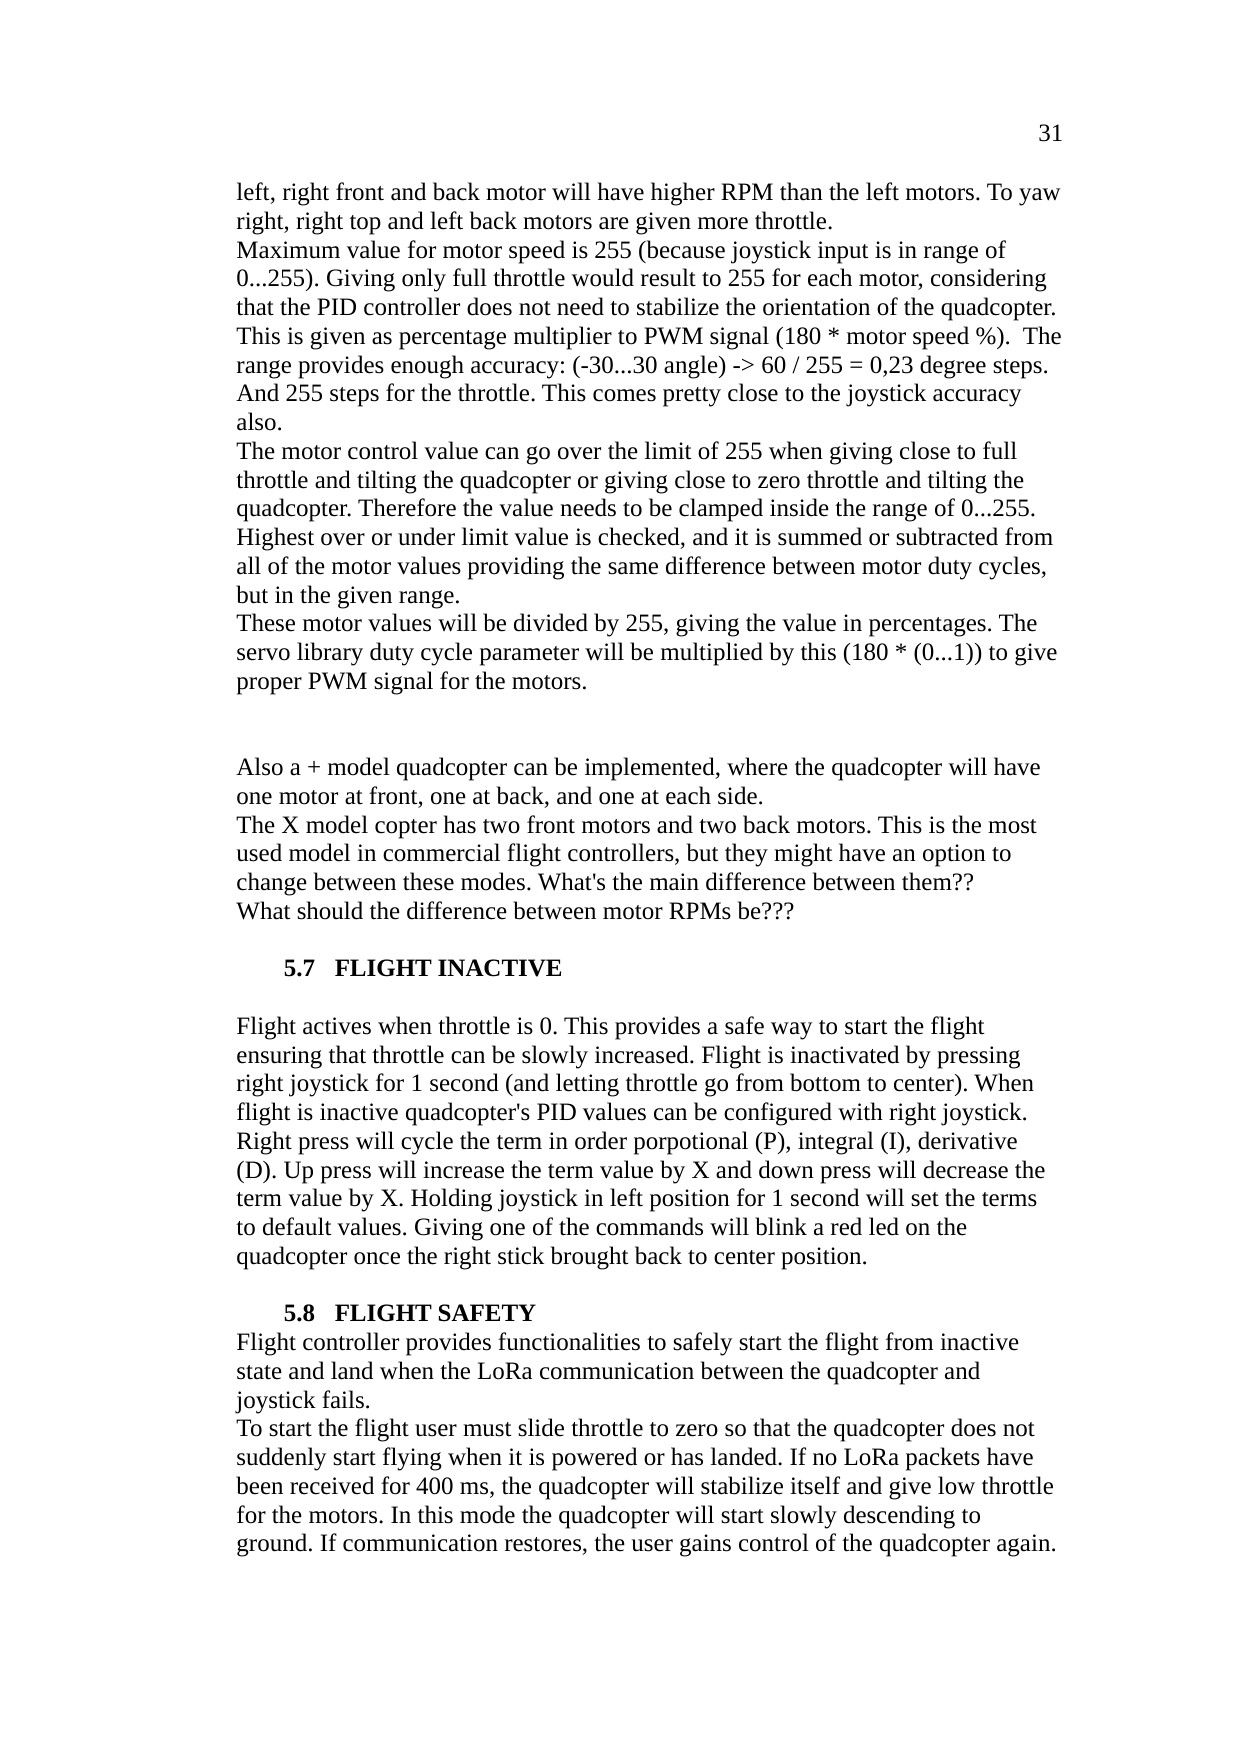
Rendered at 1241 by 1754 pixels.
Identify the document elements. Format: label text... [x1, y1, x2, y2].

text left, right front and back motor will have higher RPM than the left motors. To yaw right, right top and left back motors are given more throttle. [236, 177, 1063, 235]
text What should the difference between motor RPMs be??? [236, 896, 1063, 925]
text The X model copter has two front motors and two back motors. This is the most used model in commercial flight controllers, but they might have an option to change between these modes. What's the main difference between them?? [236, 810, 1063, 896]
text Maximum value for motor speed is 255 (because joystick input is in range of 0...255). Giving only full throttle would result to 255 for each motor, considering that the PID controller does not need to stabilize the orientation of the quadcopter. This is given as percentage multiplier to PWM signal (180 * motor speed %). The range provides enough accuracy: (-30...30 angle) -> 60 / 255 = 0,23 degree steps. And 255 steps for the throttle. This comes pretty close to the joystick accuracy also. [236, 235, 1063, 436]
text The motor control value can go over the limit of 255 when giving close to full throttle and tilting the quadcopter or giving close to zero throttle and tilting the quadcopter. Therefore the value needs to be clamped inside the range of 0...255. Highest over or under limit value is checked, and it is summed or subtracted from all of the motor values providing the same difference between motor duty cycles, but in the given range. [236, 436, 1063, 608]
text Flight controller provides functionalities to safely start the flight from inactive state and land when the LoRa communication between the quadcopter and joystick fails. [236, 1327, 1063, 1413]
text Also a + model quadcopter can be implemented, where the quadcopter will have one motor at front, one at back, and one at each side. [236, 752, 1063, 810]
subtitle Flight inactive [283, 953, 1063, 982]
subtitle Flight Safety [283, 1298, 1063, 1327]
text These motor values will be divided by 255, giving the value in percentages. The servo library duty cycle parameter will be multiplied by this (180 * (0...1)) to give proper PWM signal for the motors. [236, 608, 1063, 695]
text Flight actives when throttle is 0. This provides a safe way to start the flight ensuring that throttle can be slowly increased. Flight is inactivated by pressing right joystick for 1 second (and letting throttle go from bottom to center). When flight is inactive quadcopter's PID values can be configured with right joystick. Right press will cycle the term in order porpotional (P), integral (I), derivative (D). Up press will increase the term value by X and down press will decrease the term value by X. Holding joystick in left position for 1 second will set the terms to default values. Giving one of the commands will blink a red led on the quadcopter once the right stick brought back to center position. [236, 1011, 1063, 1270]
text To start the flight user must slide throttle to zero so that the quadcopter does not suddenly start flying when it is powered or has landed. If no LoRa packets have been received for 400 ms, the quadcopter will stabilize itself and give low throttle for the motors. In this mode the quadcopter will start slowly descending to ground. If communication restores, the user gains control of the quadcopter again. [236, 1413, 1063, 1557]
